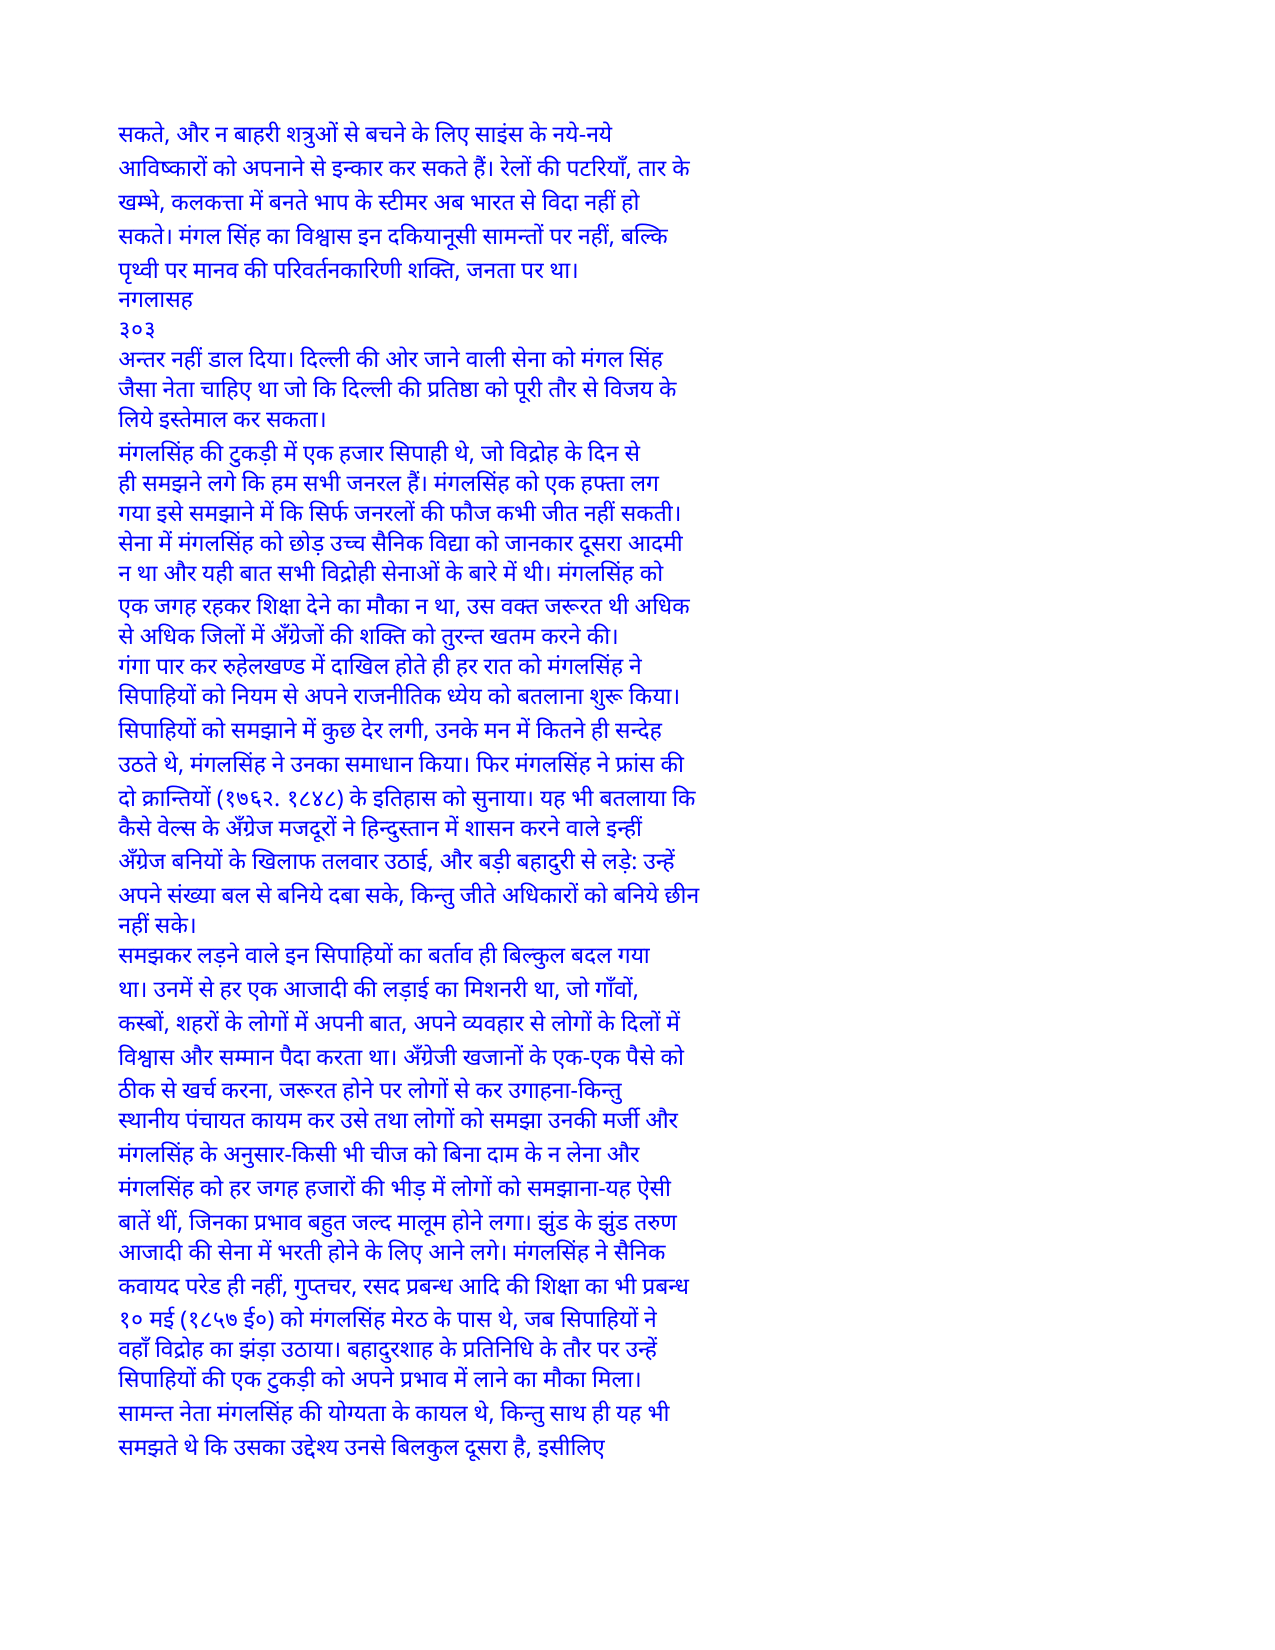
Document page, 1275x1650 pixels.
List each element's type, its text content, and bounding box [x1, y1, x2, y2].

text एक जगह रहकर शिक्षा देने का मौका न था, उस वक्त जरूरत थी अधिक [118, 590, 1157, 624]
text मंगलसिंह की टुकड़ी में एक हजार सिपाही थे, जो विद्रोह के दिन से [118, 437, 1157, 471]
text ठीक से खर्च करना, जरूरत होने पर लोगों से कर उगाहना-किन्तु [118, 1074, 1157, 1108]
text से अधिक जिलों में अँग्रेजों की शक्ति को तुरन्त खतम करने की। [118, 624, 1157, 654]
text मंगलसिंह के अनुसार-किसी भी चीज को बिना दाम के न लेना और [118, 1138, 1157, 1172]
text अपने संख्या बल से बनिये दबा सके, किन्तु जीते अधिकारों को बनिये छीन [118, 879, 1157, 913]
text उठते थे, मंगलसिंह ने उनका समाधान किया। फिर मंगलसिंह ने फ्रांस की [118, 748, 1157, 782]
text सकते। मंगल सिंह का विश्वास इन दकियानूसी सामन्तों पर नहीं, बल्कि [118, 220, 1157, 253]
text सिपाहियों को समझाने में कुछ देर लगी, उनके मन में कितने ही सन्देह [118, 714, 1157, 748]
text गंगा पार कर रुहेलखण्ड में दाखिल होते ही हर रात को मंगलसिंह ने [118, 654, 1157, 684]
text समझते थे कि उसका उद्देश्य उनसे बिलकुल दूसरा है, इसीलिए [118, 1431, 1157, 1465]
text लिये इस्तेमाल कर सकता। [118, 407, 1157, 437]
text न था और यही बात सभी विद्रोही सेनाओं के बारे में थी। मंगलसिंह को [118, 560, 1157, 590]
text मंगलसिंह को हर जगह हजारों की भीड़ में लोगों को समझाना-यह ऐसी [118, 1172, 1157, 1206]
text सिपाहियों को नियम से अपने राजनीतिक ध्येय को बतलाना शुरू किया। [118, 684, 1157, 714]
text ३०३ [118, 317, 1157, 347]
text सेना में मंगलसिंह को छोड़ उच्च सैनिक विद्या को जानकार दूसरा आदमी [118, 531, 1157, 560]
text सकते, और न बाहरी शत्रुओं से बचने के लिए साइंस के नये-नये [118, 118, 1157, 152]
text स्थानीय पंचायत कायम कर उसे तथा लोगों को समझा उनकी मर्जी और [118, 1108, 1157, 1138]
text गया इसे समझाने में कि सिर्फ जनरलों की फौज कभी जीत नहीं सकती। [118, 501, 1157, 531]
text खम्भे, कलकत्ता में बनते भाप के स्टीमर अब भारत से विदा नहीं हो [118, 186, 1157, 220]
text अन्तर नहीं डाल दिया। दिल्ली की ओर जाने वाली सेना को मंगल सिंह [118, 347, 1157, 377]
text जैसा नेता चाहिए था जो कि दिल्ली की प्रतिष्ठा को पूरी तौर से विजय के [118, 377, 1157, 407]
text बातें थीं, जिनका प्रभाव बहुत जल्द मालूम होने लगा। झुंड के झुंड तरुण [118, 1206, 1157, 1240]
text १० मई (१८५७ ई०) को मंगलसिंह मेरठ के पास थे, जब सिपाहियों ने [118, 1303, 1157, 1337]
text वहाँ विद्रोह का झंड़ा उठाया। बहादुरशाह के प्रतिनिधि के तौर पर उन्हें [118, 1337, 1157, 1367]
text था। उनमें से हर एक आजादी की लड़ाई का मिशनरी था, जो गाँवों, [118, 973, 1157, 1007]
text समझकर लड़ने वाले इन सिपाहियों का बर्ताव ही बिल्कुल बदल गया [118, 943, 1157, 973]
text कवायद परेड ही नहीं, गुप्तचर, रसद प्रबन्ध आदि की शिक्षा का भी प्रबन्ध [118, 1269, 1157, 1303]
text अँग्रेज बनियों के खिलाफ तलवार उठाई, और बड़ी बहादुरी से लड़े: उन्हें [118, 845, 1157, 879]
text दो क्रान्तियों (१७६२. १८४८) के इतिहास को सुनाया। यह भी बतलाया कि [118, 782, 1157, 815]
text नगलासह [118, 287, 1157, 317]
text कैसे वेल्स के अँग्रेज मजदूरों ने हिन्दुस्तान में शासन करने वाले इन्हीं [118, 815, 1157, 845]
text सिपाहियों की एक टुकड़ी को अपने प्रभाव में लाने का मौका मिला। [118, 1367, 1157, 1397]
text नहीं सके। [118, 913, 1157, 943]
text कस्बों, शहरों के लोगों में अपनी बात, अपने व्यवहार से लोगों के दिलों में [118, 1007, 1157, 1041]
text सामन्त नेता मंगलसिंह की योग्यता के कायल थे, किन्तु साथ ही यह भी [118, 1397, 1157, 1431]
text विश्वास और सम्मान पैदा करता था। अँग्रेजी खजानों के एक-एक पैसे को [118, 1041, 1157, 1074]
text ही समझने लगे कि हम सभी जनरल हैं। मंगलसिंह को एक हफ्ता लग [118, 471, 1157, 501]
text पृथ्वी पर मानव की परिवर्तनकारिणी शक्ति, जनता पर था। [118, 253, 1157, 287]
text आजादी की सेना में भरती होने के लिए आने लगे। मंगलसिंह ने सैनिक [118, 1240, 1157, 1269]
text आविष्कारों को अपनाने से इन्कार कर सकते हैं। रेलों की पटरियाँ, तार के [118, 152, 1157, 186]
